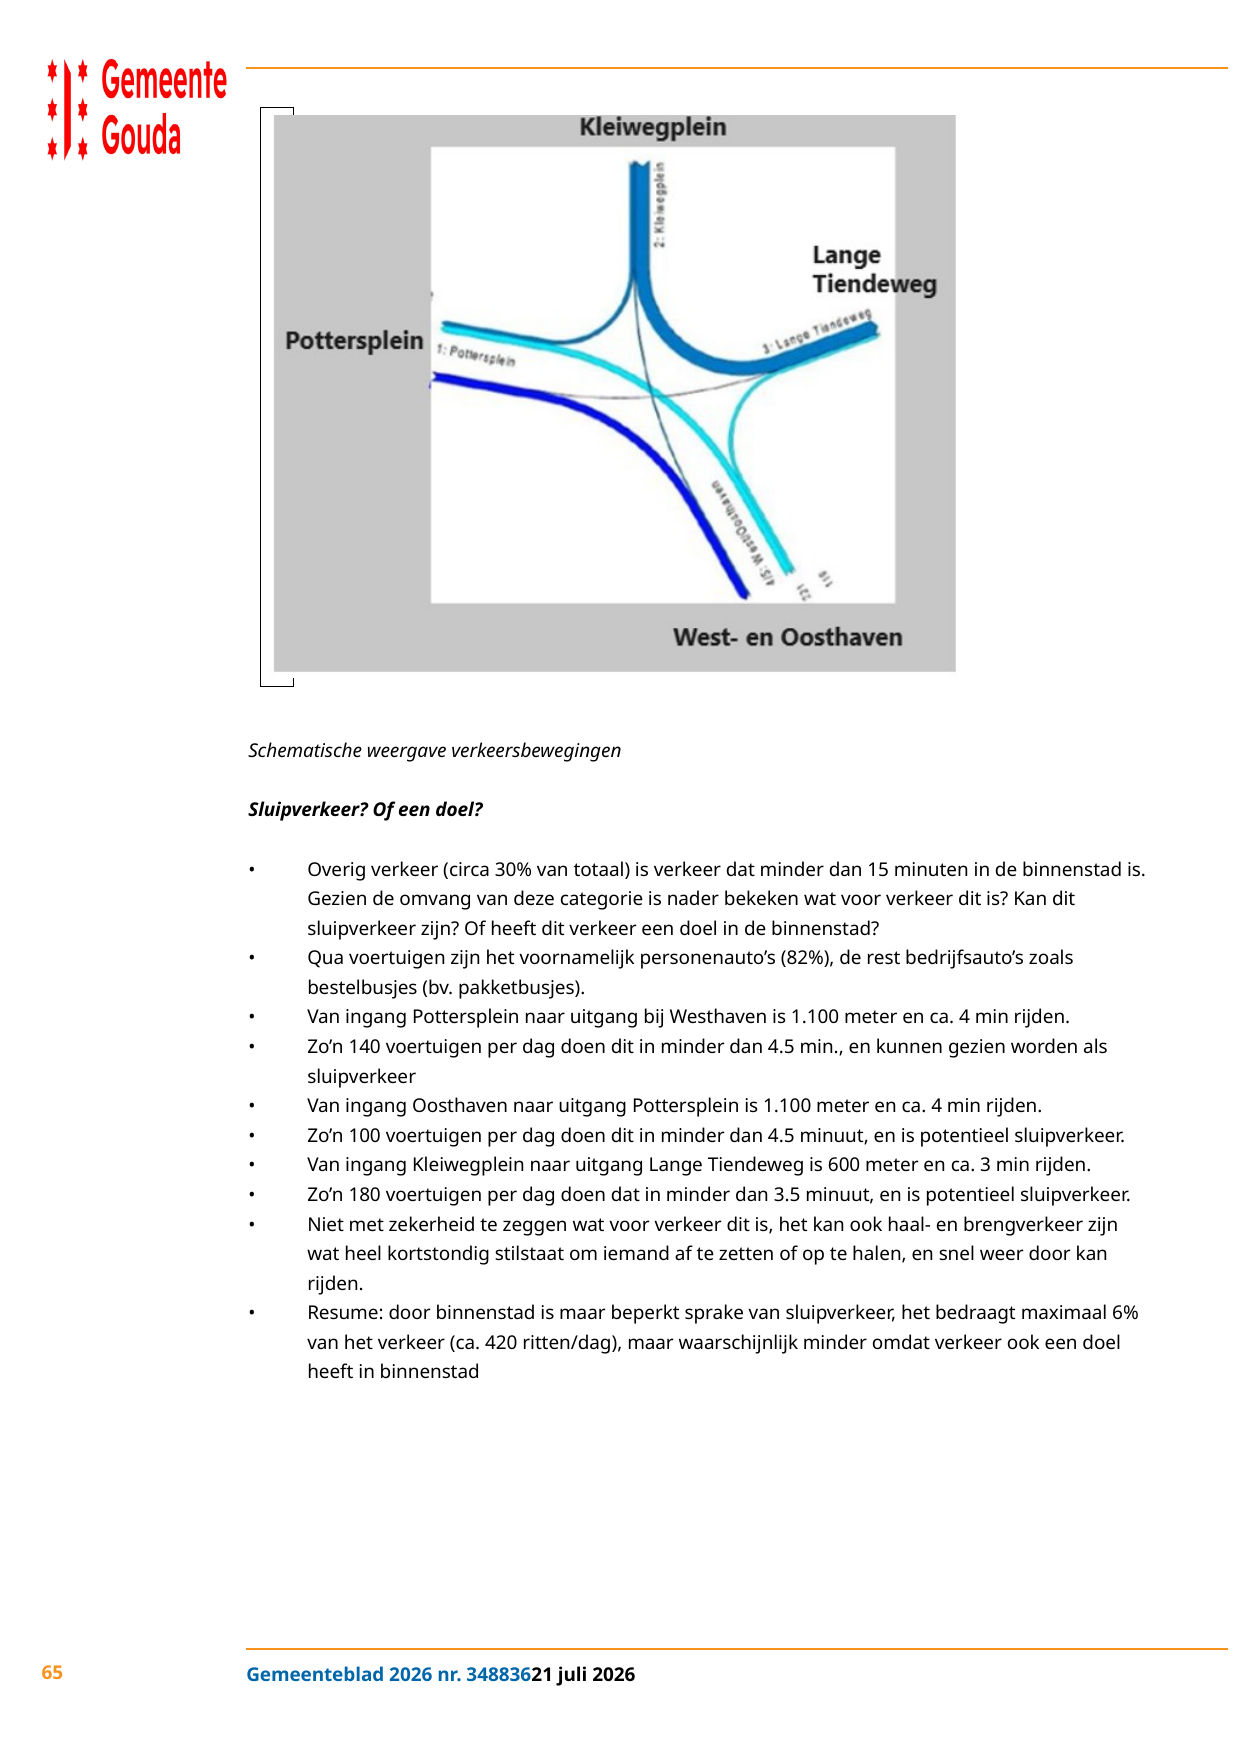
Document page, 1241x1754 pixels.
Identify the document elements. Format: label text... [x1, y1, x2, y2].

picture [41, 47, 231, 172]
list Niet met zekerheid te zeggen wat voor verkeer dit is, het kan ook haal- en brengverkeer zijn wat heel kortstondig stilstaat om iemand af te zetten of op te halen, en snel weer door kan rijden. [248, 1211, 1152, 1296]
list Van ingang Kleiwegplein naar uitgang Lange Tiendeweg is 600 meter en ca. 3 min rijden. [248, 1152, 1152, 1177]
list Resume: door binnenstad is maar beperkt sprake van sluipverkeer, het bedraagt maximaal 6% van het verkeer (ca. 420 ritten/dag), maar waarschijnlijk minder omdat verkeer ook een doel heeft in binnenstad [248, 1299, 1152, 1384]
list Zo’n 140 voertuigen per dag doen dit in minder dan 4.5 min., en kunnen gezien worden als sluipverkeer [248, 1033, 1152, 1089]
text Schematische weergave verkeersbewegingen [248, 737, 1152, 763]
picture [268, 115, 1173, 678]
list Van ingang Pottersplein naar uitgang bij Westhaven is 1.100 meter en ca. 4 min rijden. [248, 1004, 1152, 1029]
list Zo’n 180 voertuigen per dag doen dat in minder dan 3.5 minuut, en is potentieel sluipverkeer. [248, 1181, 1152, 1207]
list Zo’n 100 voertuigen per dag doen dit in minder dan 4.5 minuut, en is potentieel sluipverkeer. [248, 1122, 1152, 1148]
list Qua voertuigen zijn het voornamelijk personenauto’s (82%), de rest bedrijfsauto’s zoals bestelbusjes (bv. pakketbusjes). [248, 944, 1152, 1000]
list Van ingang Oosthaven naar uitgang Pottersplein is 1.100 meter en ca. 4 min rijden. [248, 1092, 1152, 1118]
list Overig verkeer (circa 30% van totaal) is verkeer dat minder dan 15 minuten in de binnenstad is. Gezien de omvang van deze categorie is nader bekeken wat voor verkeer dit is? Kan dit sluipverkeer zijn? Of heeft dit verkeer een doel in de binnenstad? [248, 856, 1152, 941]
text Sluipverkeer? Of een doel? [248, 797, 1152, 822]
